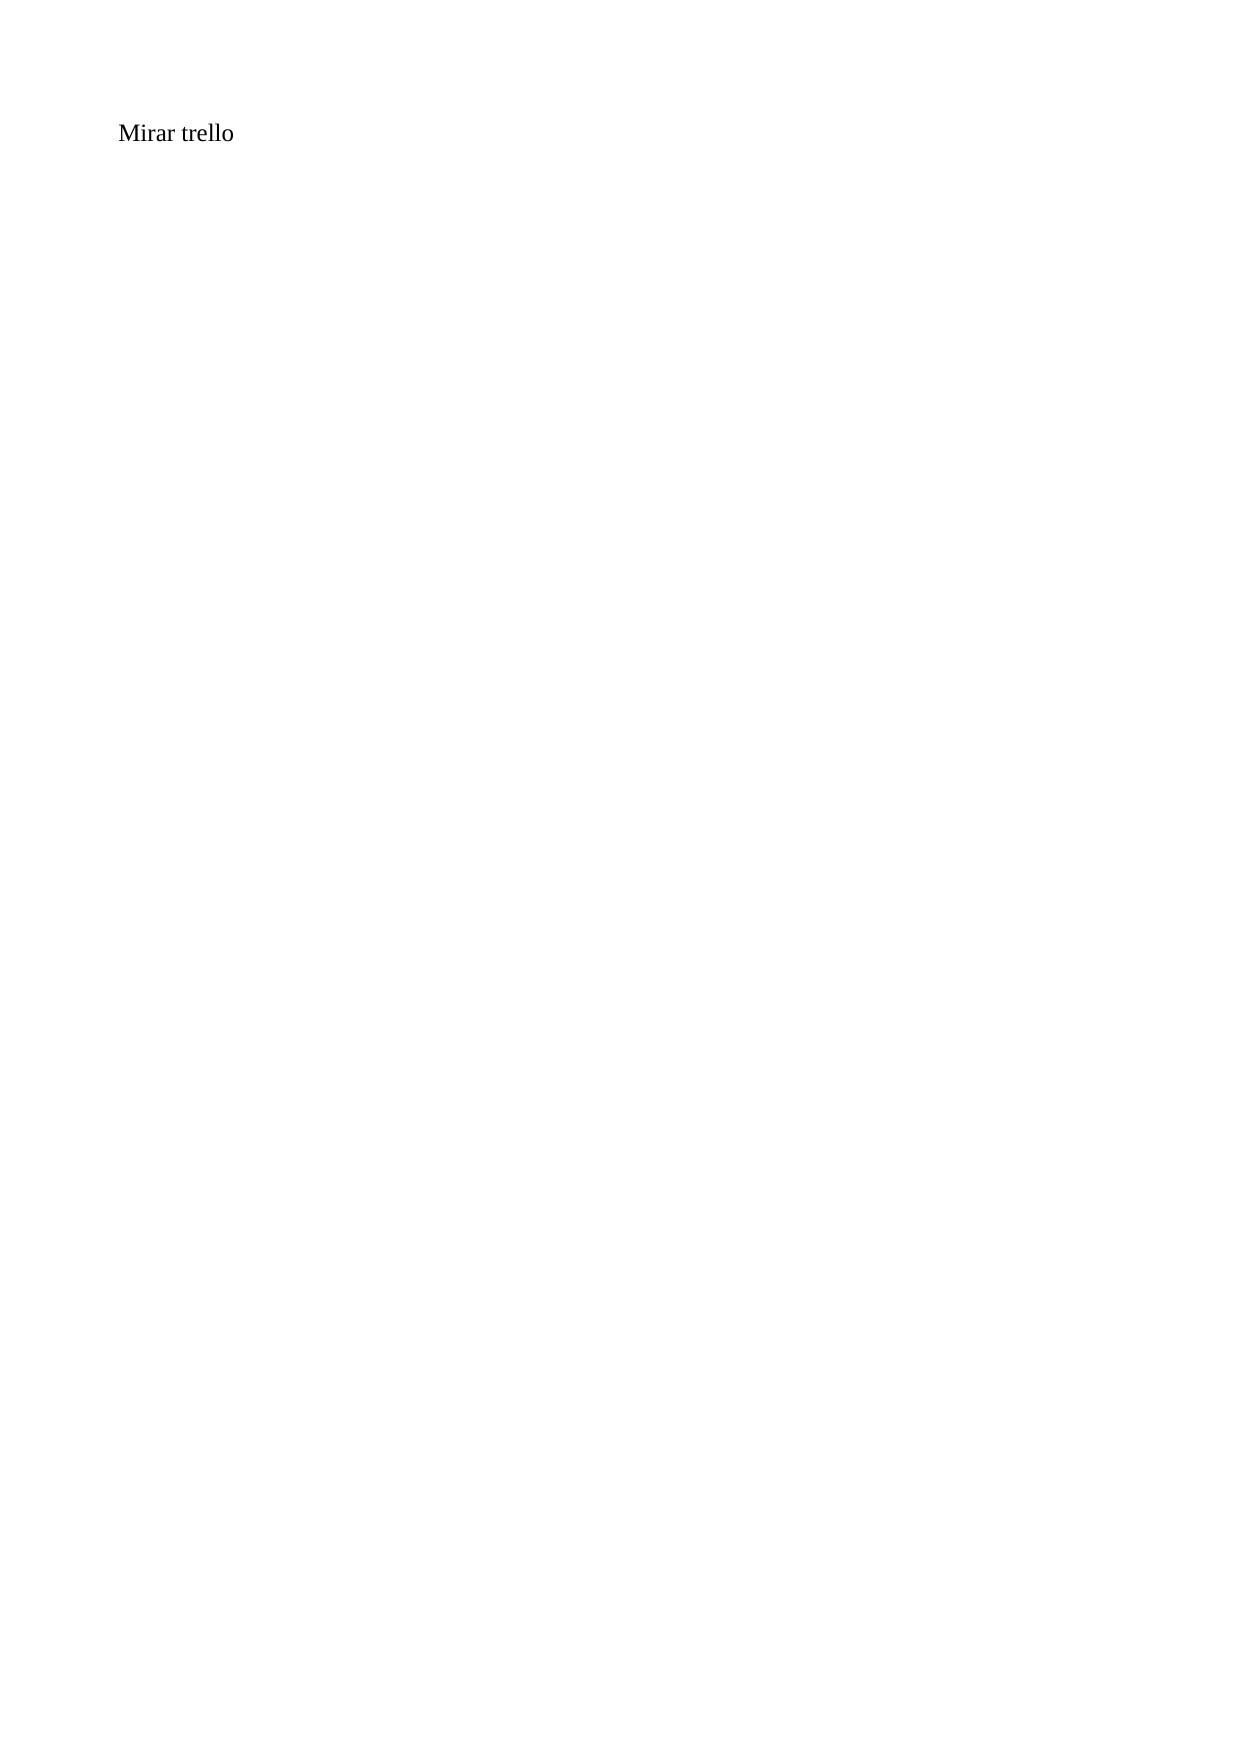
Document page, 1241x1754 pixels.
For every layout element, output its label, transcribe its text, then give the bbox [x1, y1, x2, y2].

text Mirar trello [118, 118, 1122, 147]
